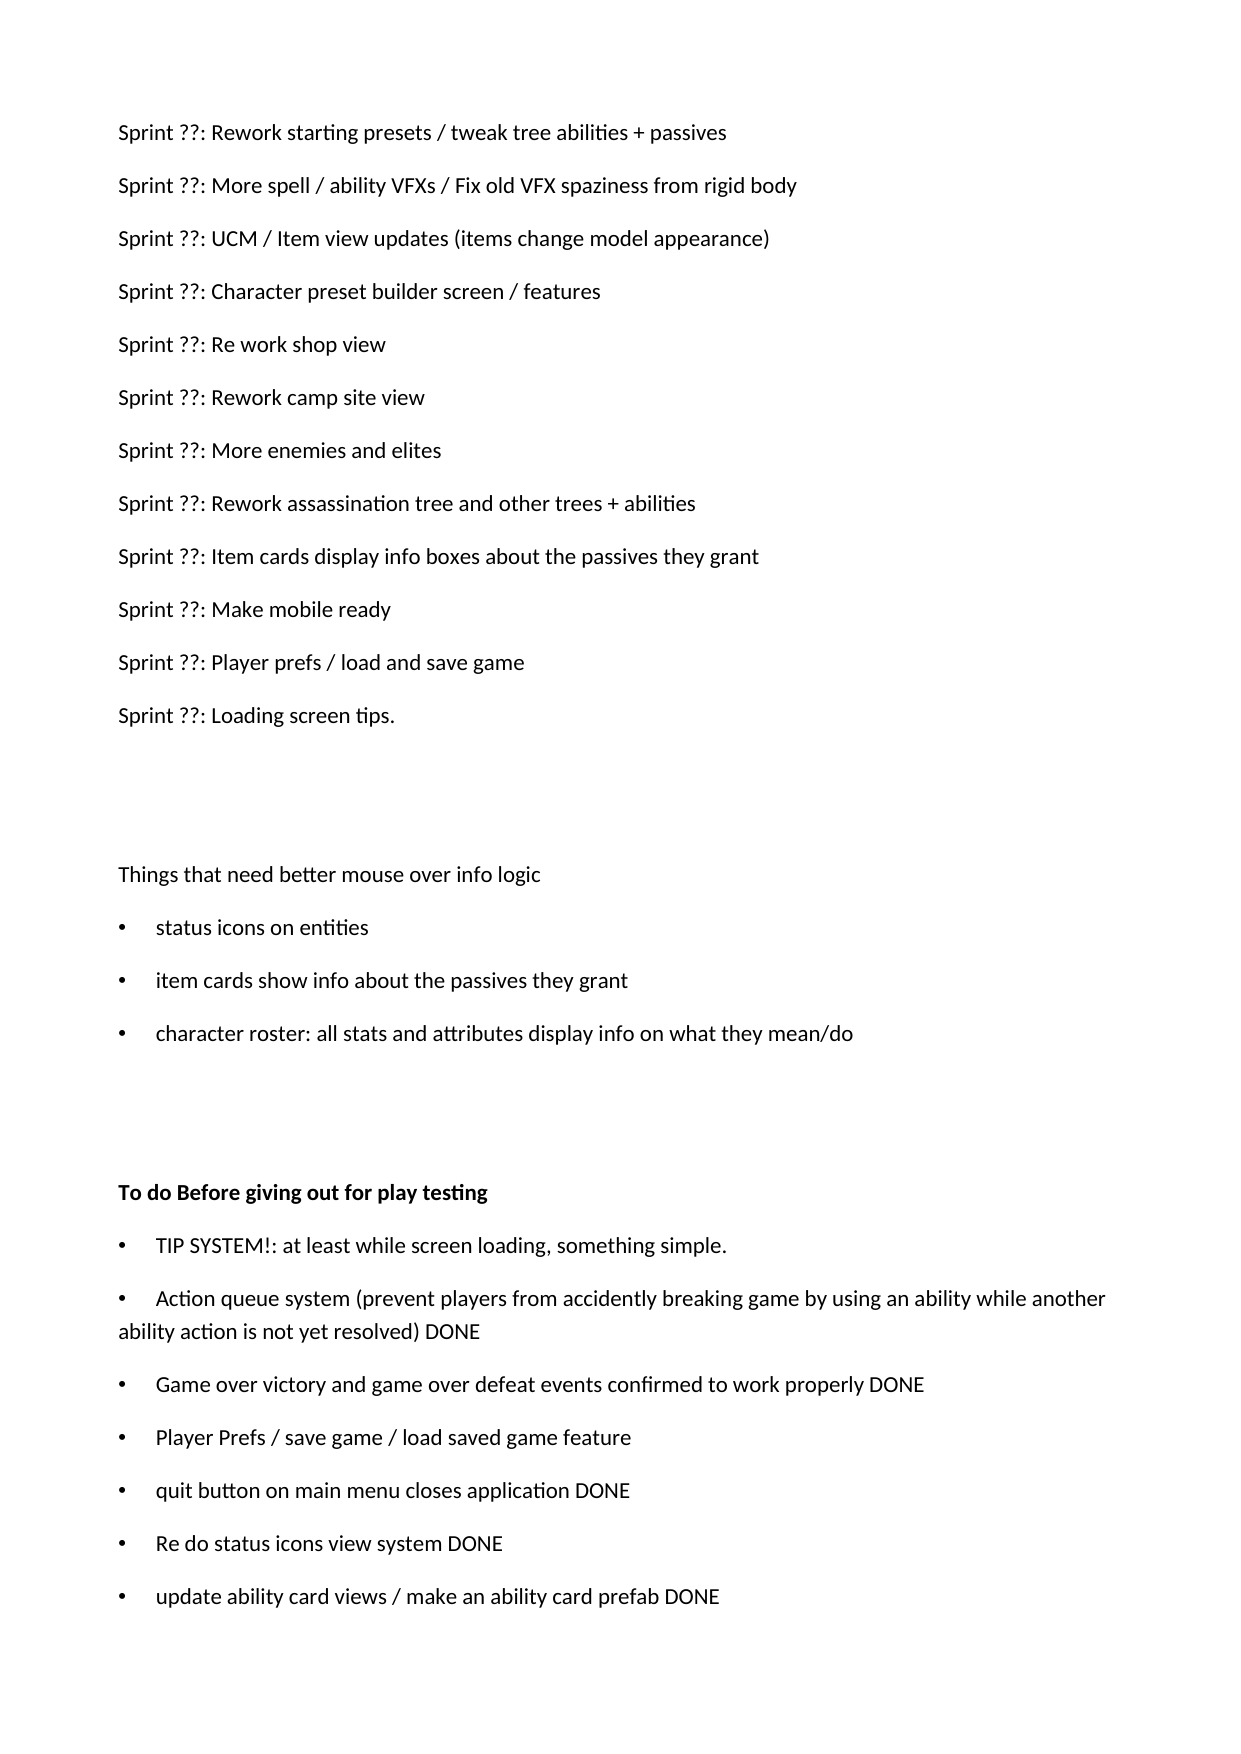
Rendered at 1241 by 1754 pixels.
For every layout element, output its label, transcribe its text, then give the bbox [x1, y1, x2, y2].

text Sprint ??: More enemies and elites [118, 436, 1122, 464]
list Player Prefs / save game / load saved game feature [81, 1423, 1122, 1451]
text Sprint ??: Item cards display info boxes about the passives they grant [118, 542, 1122, 570]
text Sprint ??: Rework assassination tree and other trees + abilities [118, 489, 1122, 517]
list quit button on main menu closes application DONE [81, 1476, 1122, 1504]
list Game over victory and game over defeat events confirmed to work properly DONE [81, 1370, 1122, 1398]
list item cards show info about the passives they grant [81, 966, 1122, 994]
list update ability card views / make an ability card prefab DONE [81, 1582, 1122, 1610]
list status icons on entities [81, 913, 1122, 941]
text Sprint ??: Re work shop view [118, 330, 1122, 358]
text Sprint ??: Make mobile ready [118, 595, 1122, 623]
text Sprint ??: More spell / ability VFXs / Fix old VFX spaziness from rigid body [118, 171, 1122, 199]
text Sprint ??: Rework camp site view [118, 383, 1122, 411]
text Sprint ??: Player prefs / load and save game [118, 648, 1122, 676]
text Sprint ??: Loading screen tips. [118, 701, 1122, 729]
list Action queue system (prevent players from accidently breaking game by using an ability while another ability action is not yet resolved) DONE [81, 1284, 1122, 1345]
text To do Before giving out for play testing [118, 1178, 1122, 1207]
text Sprint ??: UCM / Item view updates (items change model appearance) [118, 224, 1122, 252]
text Sprint ??: Character preset builder screen / features [118, 277, 1122, 305]
list character roster: all stats and attributes display info on what they mean/do [81, 1019, 1122, 1047]
list Re do status icons view system DONE [81, 1529, 1122, 1557]
text Things that need better mouse over info logic [118, 860, 1122, 888]
list TIP SYSTEM!: at least while screen loading, something simple. [81, 1232, 1122, 1259]
text Sprint ??: Rework starting presets / tweak tree abilities + passives [118, 118, 1122, 146]
